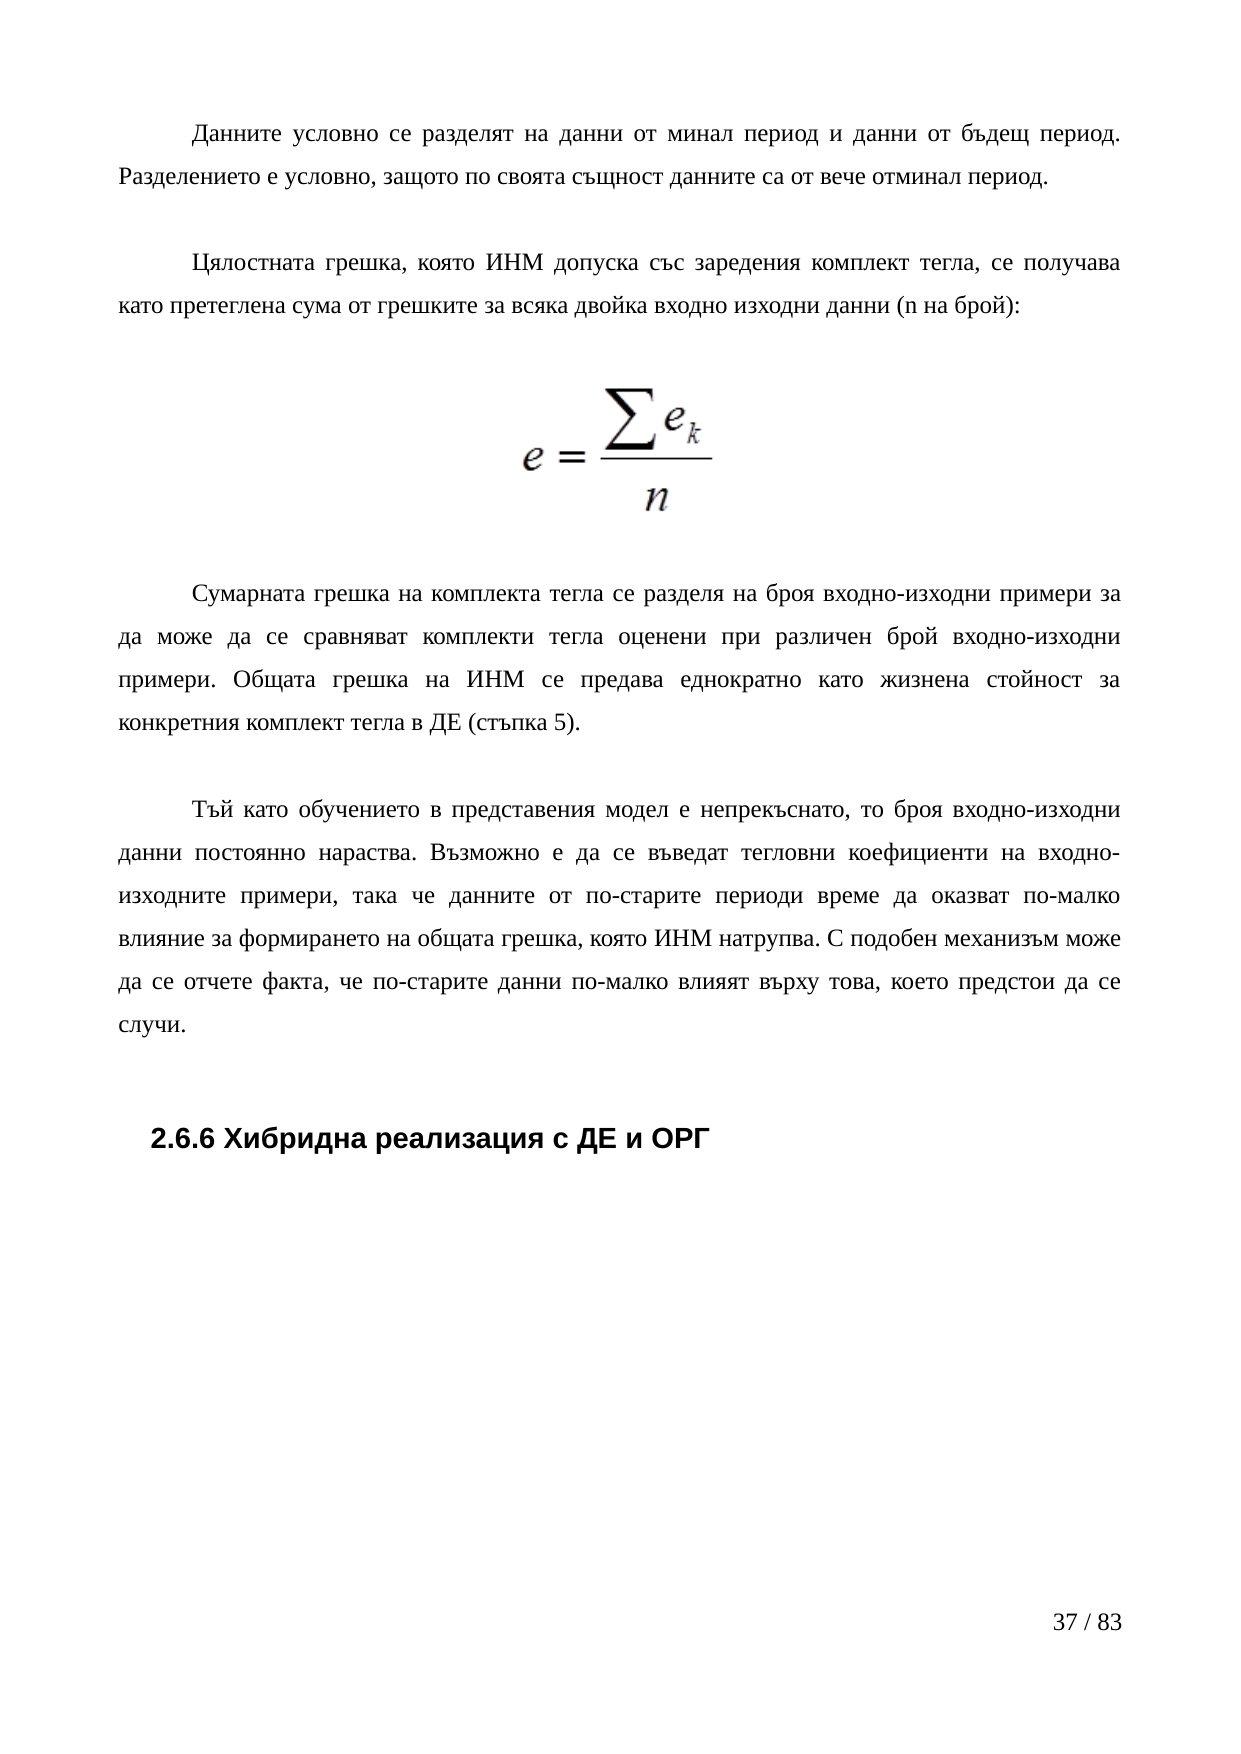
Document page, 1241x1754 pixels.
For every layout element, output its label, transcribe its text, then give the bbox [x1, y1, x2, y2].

text Цялостната грешка, която ИНМ допуска със заредения комплект тегла, се получава като претеглена сума от грешките за всяка двойка входно изходни данни (n на брой): [118, 247, 1122, 319]
subtitle 2.6.6 Хибридна реализация с ДЕ и ОРГ [118, 1121, 1122, 1154]
text Данните условно се разделят на данни от минал период и данни от бъдещ период. Разделението е условно, защото по своята същност данните са от вече отминал период. [118, 118, 1122, 190]
text Тъй като обучението в представения модел е непрекъснато, то броя входно-изходни данни постоянно нараства. Възможно е да се въведат тегловни коефициенти на входно-изходните примери, така че данните от по-старите периоди време да оказват по-малко влияние за формирането на общата грешка, която ИНМ натрупва. С подобен механизъм може да се отчете факта, че по-старите данни по-малко влияят върху това, което предстои да се случи. [118, 794, 1122, 1038]
text Сумарната грешка на комплекта тегла се разделя на броя входно-изходни примери за да може да се сравняват комплекти тегла оценени при различен брой входно-изходни примери. Общата грешка на ИНМ се предава еднократно като жизнена стойност за конкретния комплект тегла в ДЕ (стъпка 5). [118, 578, 1122, 736]
